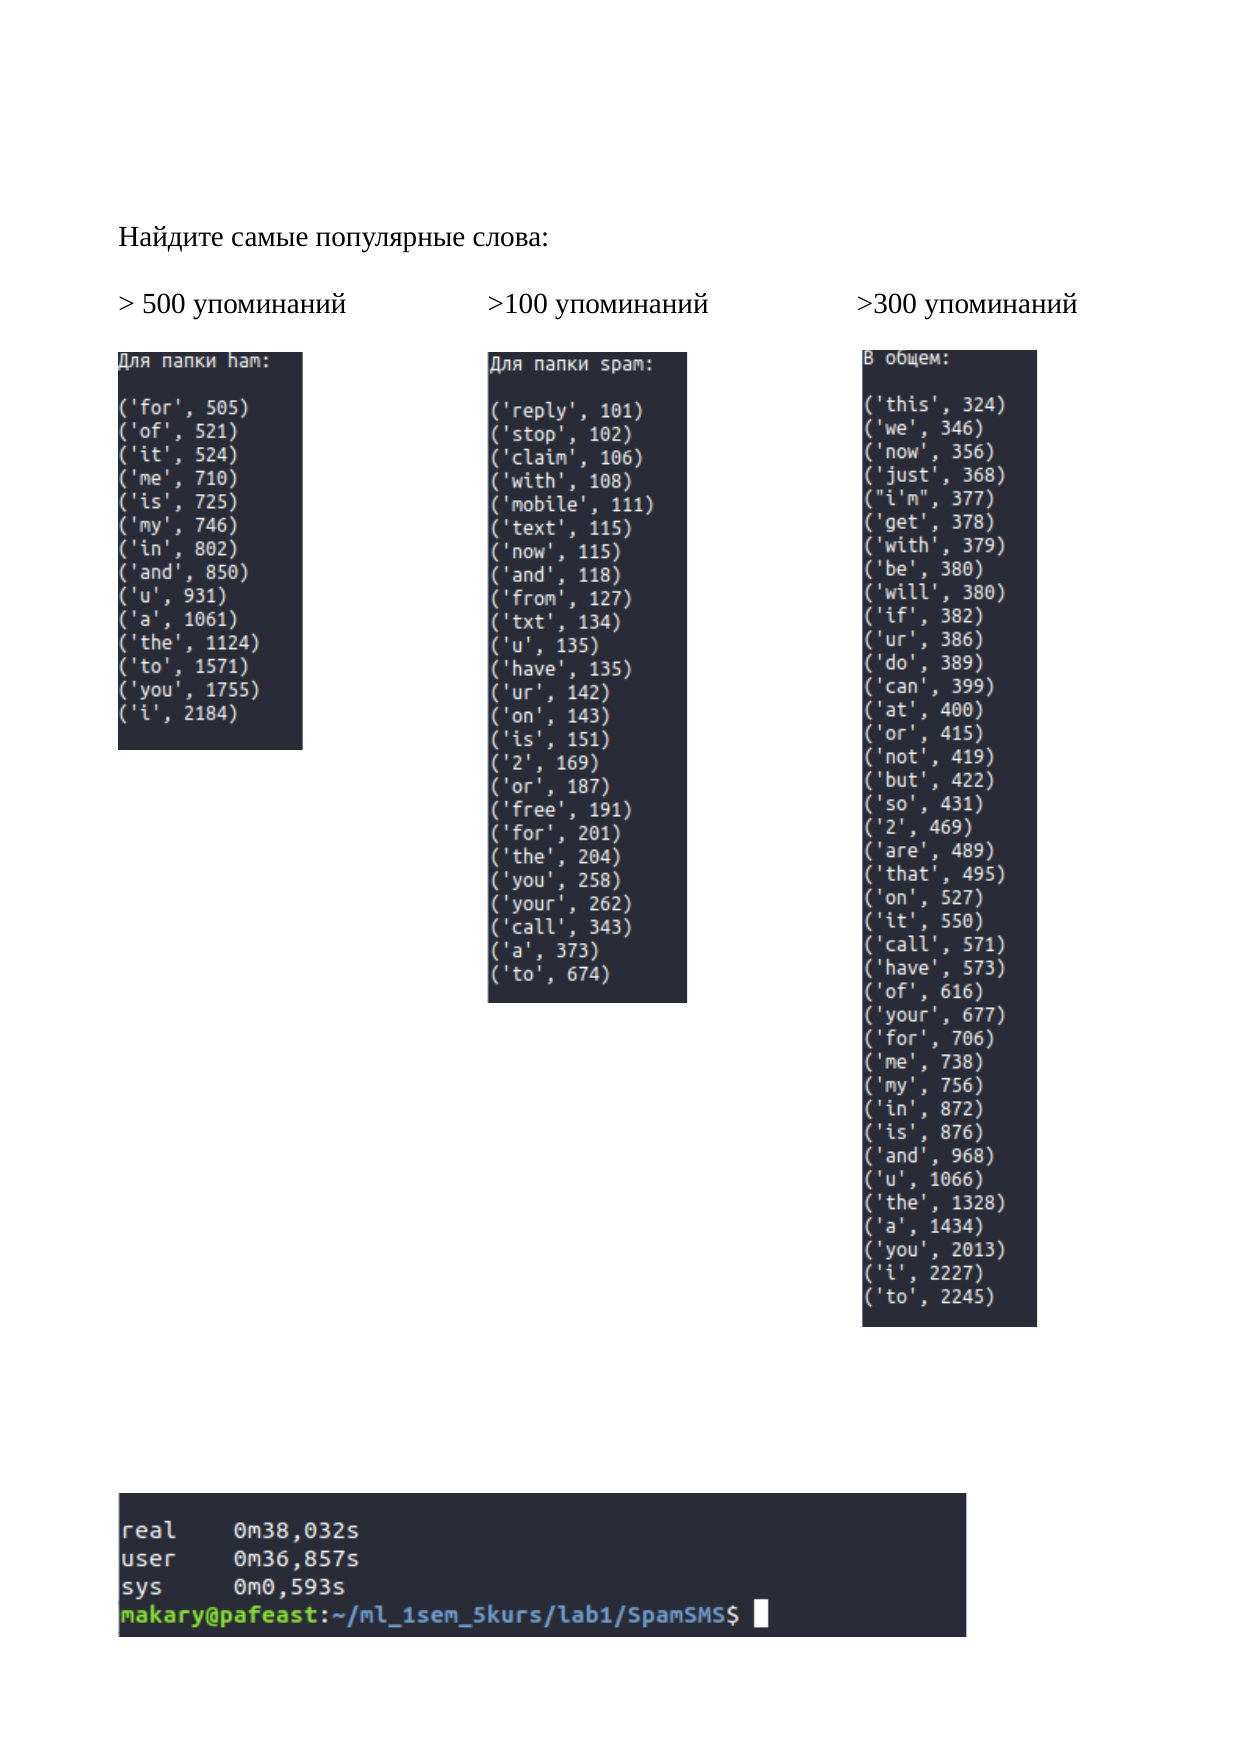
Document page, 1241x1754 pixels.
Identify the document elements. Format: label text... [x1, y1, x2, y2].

text > 500 упоминаний >100 упоминаний >300 упоминаний [118, 286, 1122, 319]
picture [118, 1493, 967, 1637]
picture [862, 350, 1038, 1327]
text Найдите самые популярные слова: [118, 219, 1122, 252]
picture [487, 352, 688, 1003]
picture [118, 352, 303, 750]
